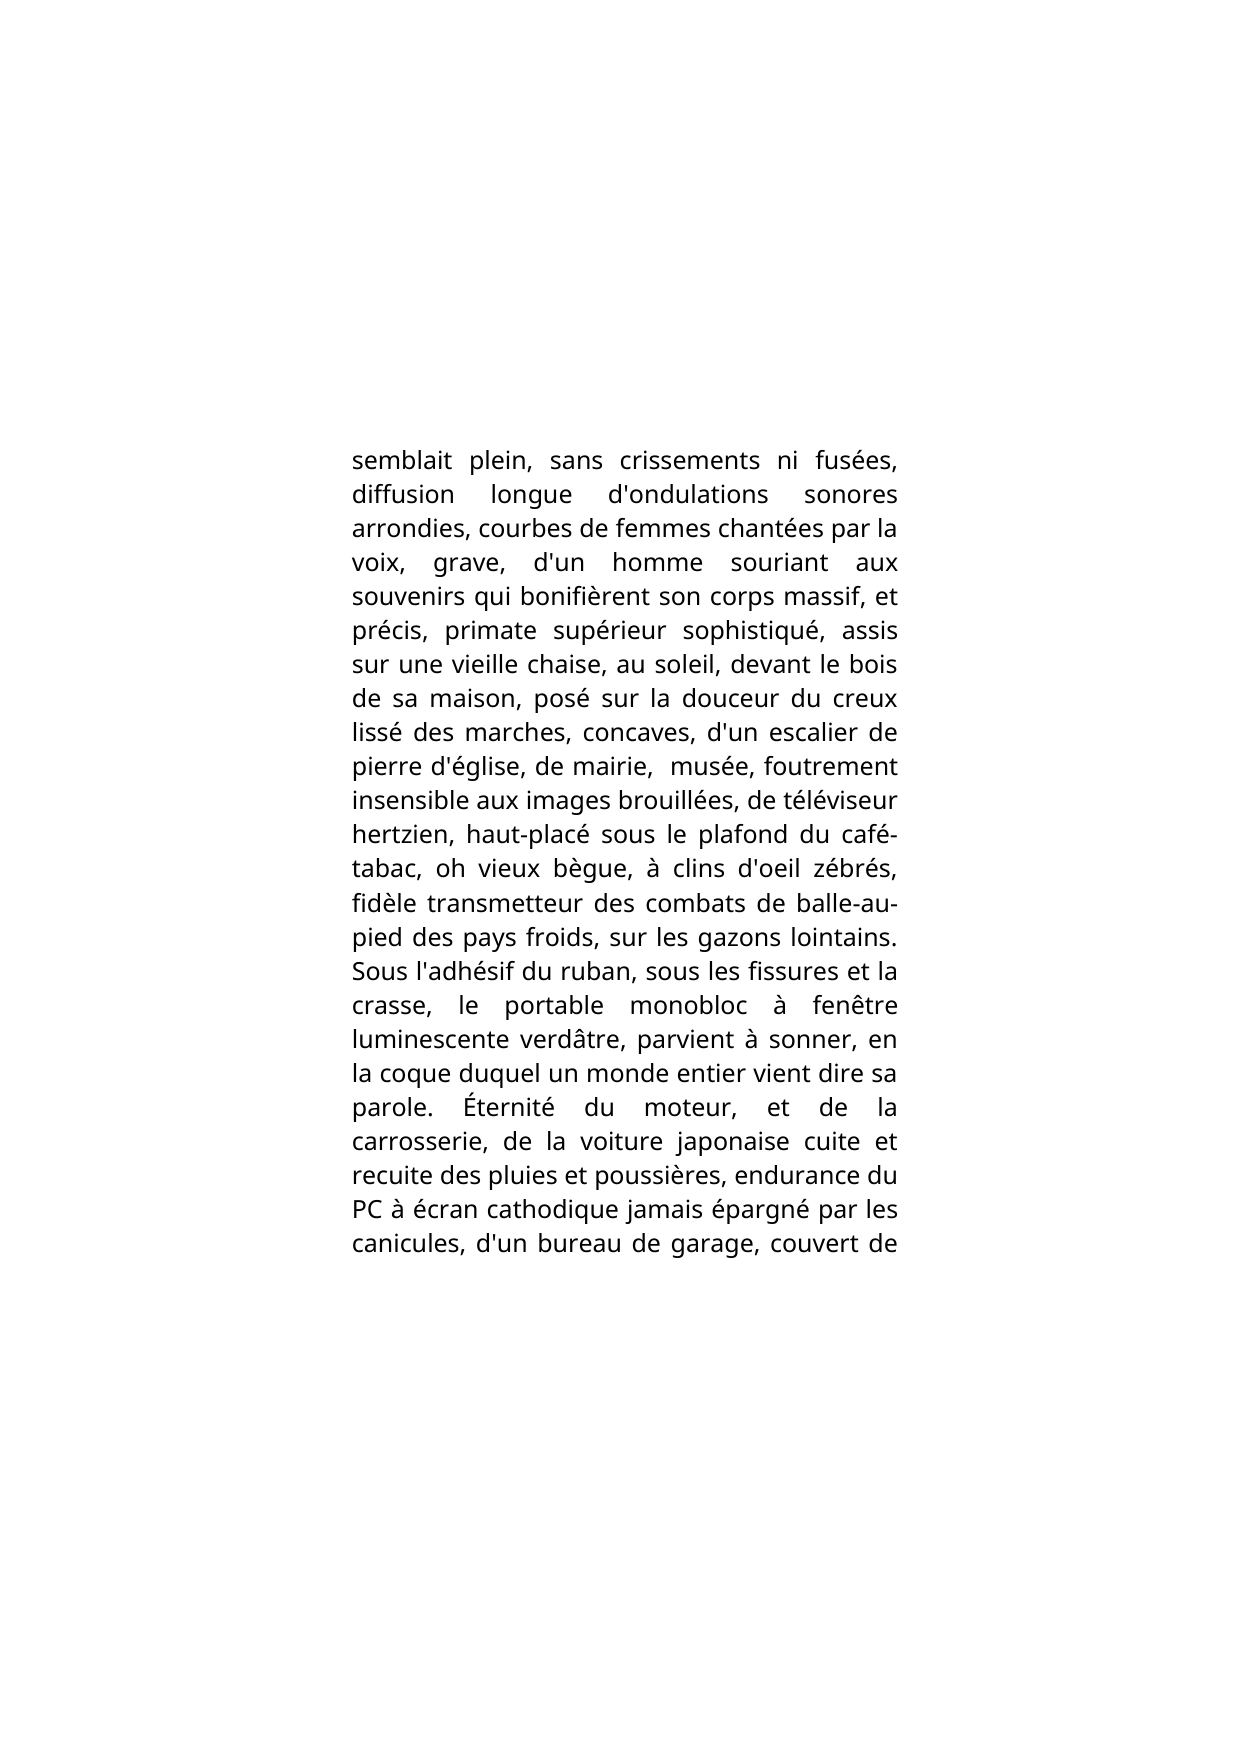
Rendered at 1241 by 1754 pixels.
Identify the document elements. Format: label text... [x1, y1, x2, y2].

text semblait plein, sans crissements ni fusées, diffusion longue d'ondulations sonores arrondies, courbes de femmes chantées par la voix, grave, d'un homme souriant aux souvenirs qui bonifièrent son corps massif, et précis, primate supérieur sophistiqué, assis sur une vieille chaise, au soleil, devant le bois de sa maison, posé sur la douceur du creux lissé des marches, concaves, d'un escalier de pierre d'église, de mairie, musée, foutrement insensible aux images brouillées, de téléviseur hertzien, haut-placé sous le plafond du café-tabac, oh vieux bègue, à clins d'oeil zébrés, fidèle transmetteur des combats de balle-au-pied des pays froids, sur les gazons lointains. Sous l'adhésif du ruban, sous les fissures et la crasse, le portable monobloc à fenêtre luminescente verdâtre, parvient à sonner, en la coque duquel un monde entier vient dire sa parole. Éternité du moteur, et de la carrosserie, de la voiture japonaise cuite et recuite des pluies et poussières, endurance du PC à écran cathodique jamais épargné par les canicules, d'un bureau de garage, couvert de [352, 442, 898, 1260]
